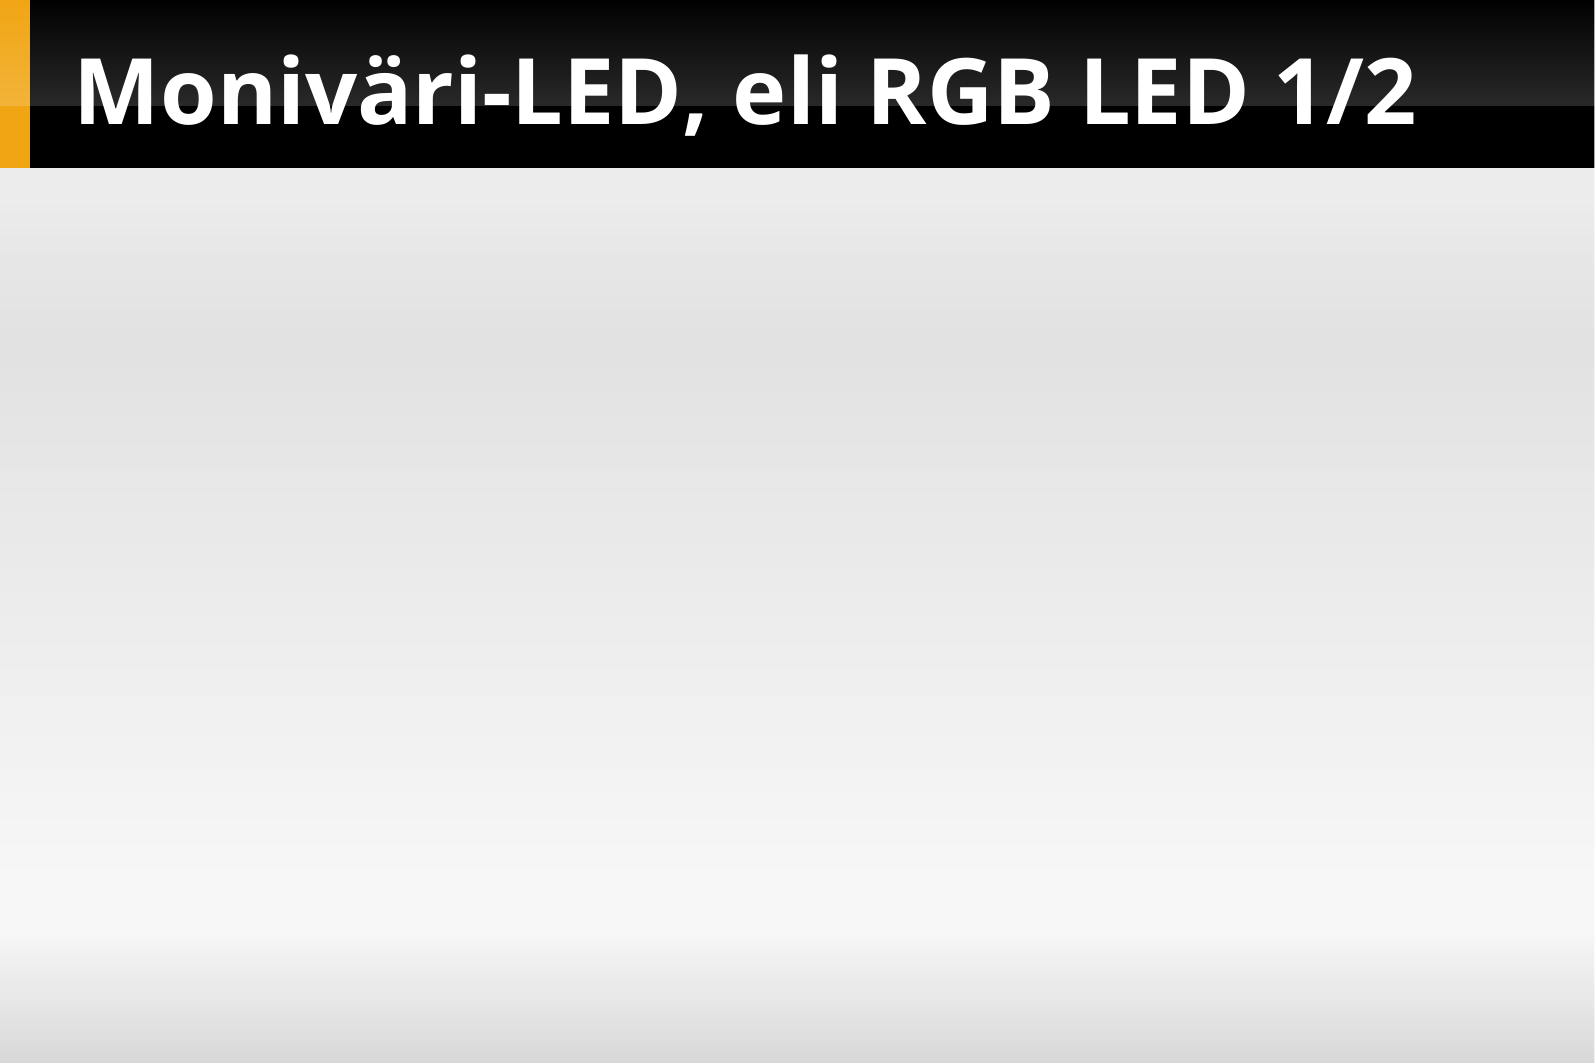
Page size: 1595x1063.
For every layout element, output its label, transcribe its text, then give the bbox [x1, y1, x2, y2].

title Moniväri-LED, eli RGB LED 1/2 [74, 7, 1510, 171]
picture [0, 0, 1595, 1063]
